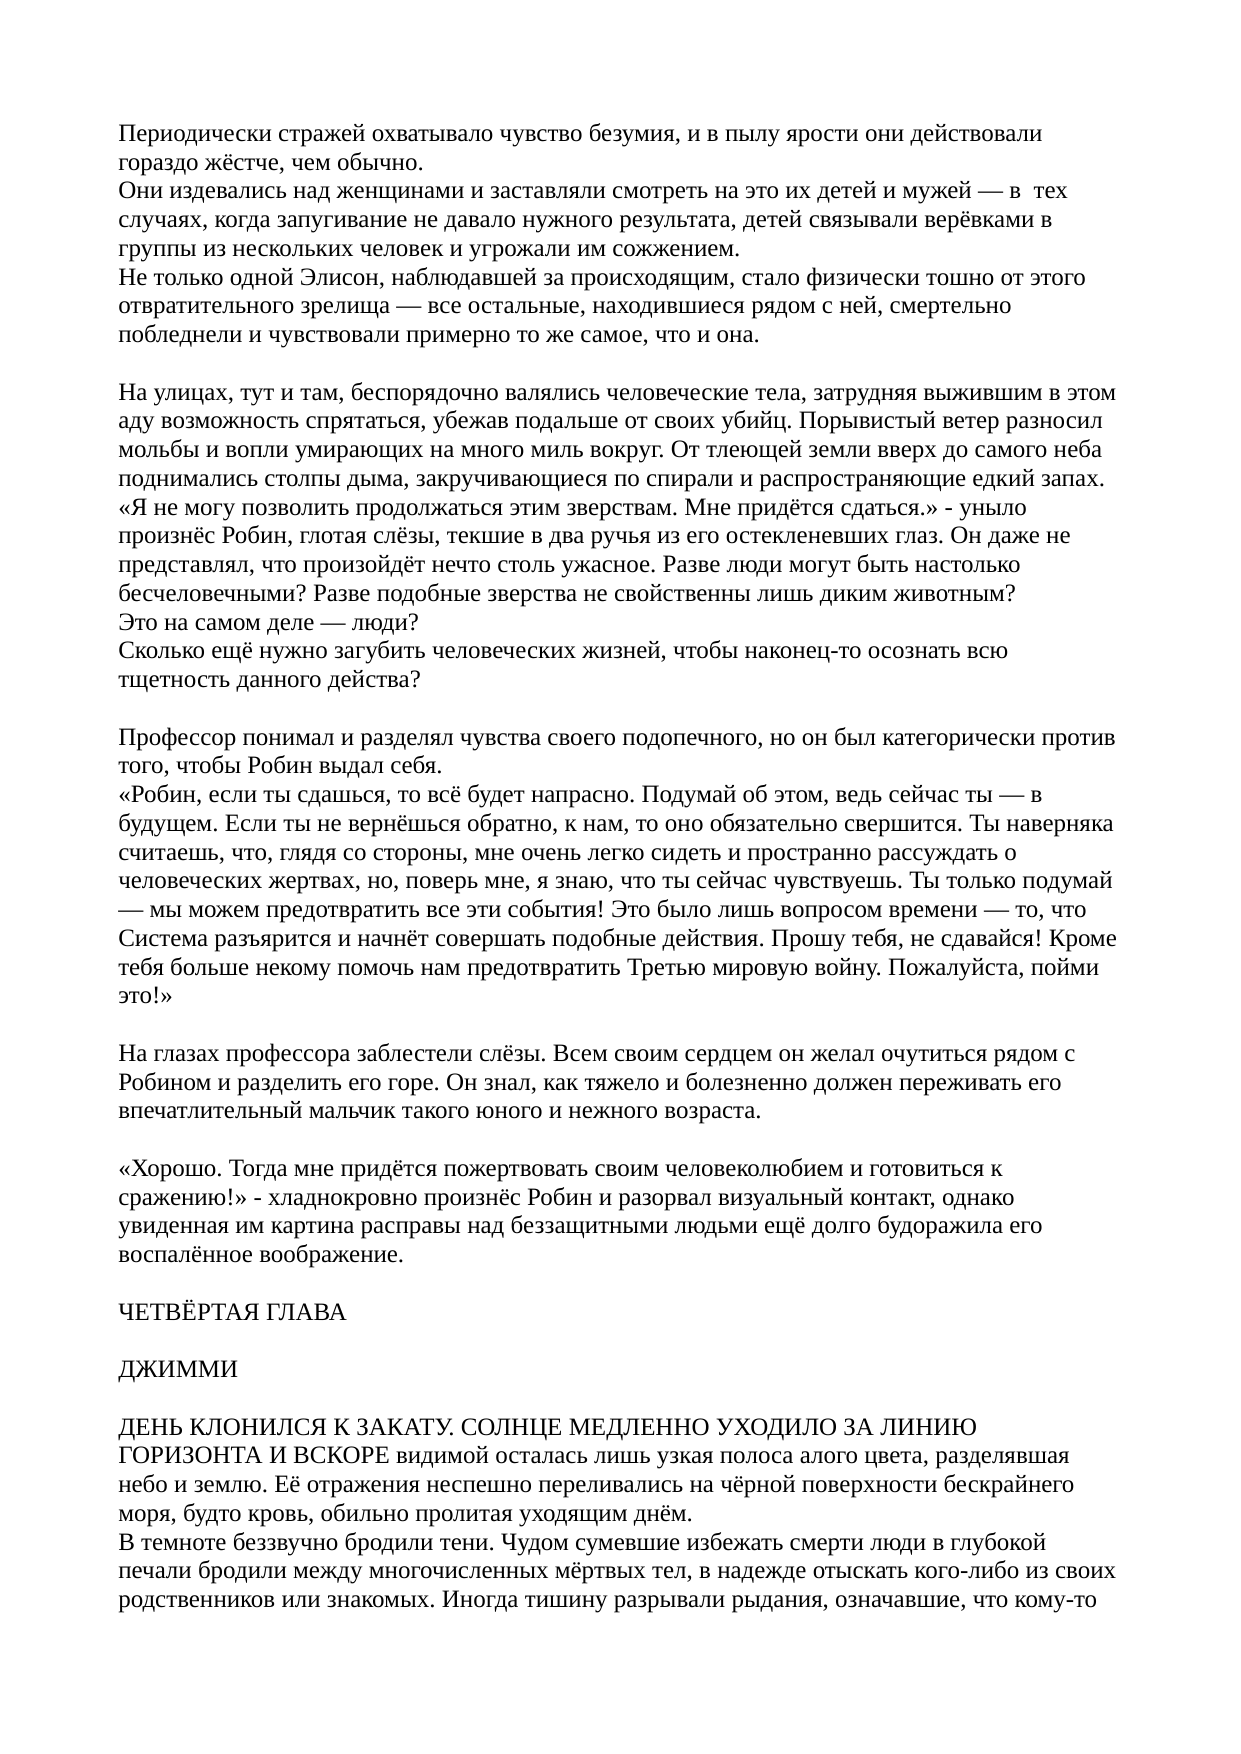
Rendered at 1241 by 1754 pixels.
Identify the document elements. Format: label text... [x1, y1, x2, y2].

text На улицах, тут и там, беспорядочно валялись человеческие тела, затрудняя выжившим в этом аду возможность спрятаться, убежав подальше от своих убийц. Порывистый ветер разносил мольбы и вопли умирающих на много миль вокруг. От тлеющей земли вверх до самого неба поднимались столпы дыма, закручивающиеся по спирали и распространяющие едкий запах. [118, 377, 1122, 492]
text Периодически стражей охватывало чувство безумия, и в пылу ярости они действовали гораздо жёстче, чем обычно. [118, 118, 1122, 176]
text В темноте беззвучно бродили тени. Чудом сумевшие избежать смерти люди в глубокой печали бродили между многочисленных мёртвых тел, в надежде отыскать кого-либо из своих родственников или знакомых. Иногда тишину разрывали рыдания, означавшие, что кому-то [118, 1527, 1122, 1613]
text Они издевались над женщинами и заставляли смотреть на это их детей и мужей — в тех случаях, когда запугивание не давало нужного результата, детей связывали верёвками в группы из нескольких человек и угрожали им сожжением. [118, 176, 1122, 262]
text На глазах профессора заблестели слёзы. Всем своим сердцем он желал очутиться рядом с Робином и разделить его горе. Он знал, как тяжело и болезненно должен переживать его впечатлительный мальчик такого юного и нежного возраста. [118, 1038, 1122, 1124]
text Профессор понимал и разделял чувства своего подопечного, но он был категорически против того, чтобы Робин выдал себя. [118, 722, 1122, 779]
text ЧЕТВЁРТАЯ ГЛАВА [118, 1297, 1122, 1326]
text Не только одной Элисон, наблюдавшей за происходящим, стало физически тошно от этого отвратительного зрелища — все остальные, находившиеся рядом с ней, смертельно побледнели и чувствовали примерно то же самое, что и она. [118, 262, 1122, 348]
text «Я не могу позволить продолжаться этим зверствам. Мне придётся сдаться.» - уныло произнёс Робин, глотая слёзы, текшие в два ручья из его остекленевших глаз. Он даже не представлял, что произойдёт нечто столь ужасное. Разве люди могут быть настолько бесчеловечными? Разве подобные зверства не свойственны лишь диким животным? [118, 492, 1122, 607]
text «Робин, если ты сдашься, то всё будет напрасно. Подумай об этом, ведь сейчас ты — в будущем. Если ты не вернёшься обратно, к нам, то оно обязательно свершится. Ты наверняка считаешь, что, глядя со стороны, мне очень легко сидеть и пространно рассуждать о человеческих жертвах, но, поверь мне, я знаю, что ты сейчас чувствуешь. Ты только подумай — мы можем предотвратить все эти события! Это было лишь вопросом времени — то, что Система разъярится и начнёт совершать подобные действия. Прошу тебя, не сдавайся! Кроме тебя больше некому помочь нам предотвратить Третью мировую войну. Пожалуйста, пойми это!» [118, 779, 1122, 1009]
text Сколько ещё нужно загубить человеческих жизней, чтобы наконец-то осознать всю тщетность данного действа? [118, 636, 1122, 693]
text «Хорошо. Тогда мне придётся пожертвовать своим человеколюбием и готовиться к сражению!» - хладнокровно произнёс Робин и разорвал визуальный контакт, однако увиденная им картина расправы над беззащитными людьми ещё долго будоражила его воспалённое воображение. [118, 1153, 1122, 1268]
text ДЕНЬ КЛОНИЛСЯ К ЗАКАТУ. СОЛНЦЕ МЕДЛЕННО УХОДИЛО ЗА ЛИНИЮ ГОРИЗОНТА И ВСКОРЕ видимой осталась лишь узкая полоса алого цвета, разделявшая небо и землю. Её отражения неспешно переливались на чёрной поверхности бескрайнего моря, будто кровь, обильно пролитая уходящим днём. [118, 1412, 1122, 1527]
text Это на самом деле — люди? [118, 607, 1122, 636]
text ДЖИММИ [118, 1354, 1122, 1383]
